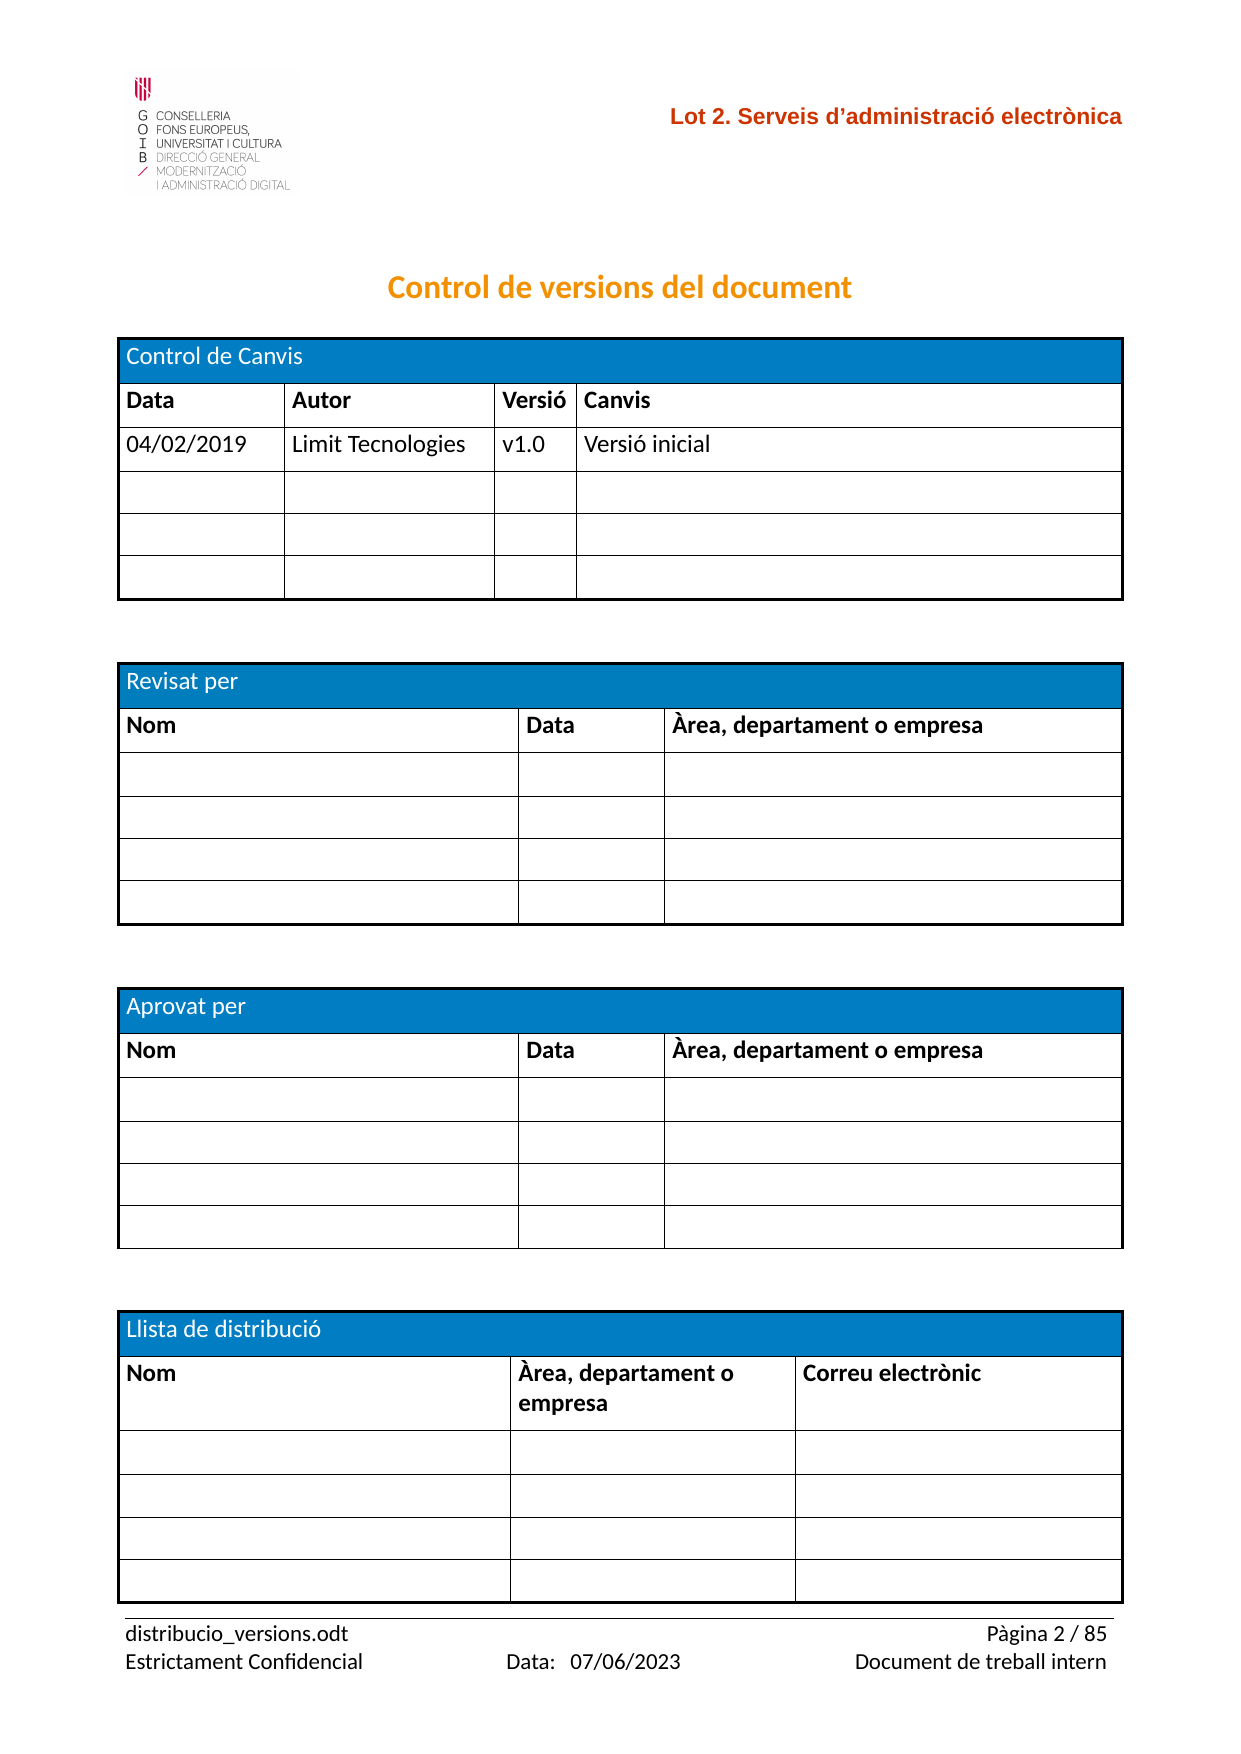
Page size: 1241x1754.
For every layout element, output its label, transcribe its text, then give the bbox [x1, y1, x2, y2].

table_header Aprovat per [120, 990, 1121, 1033]
table_cell [796, 1518, 1121, 1559]
table_cell [495, 514, 576, 555]
table_cell Limit Tecnologies [285, 428, 494, 471]
table_cell [796, 1560, 1121, 1601]
table_cell [285, 556, 494, 597]
table_cell [120, 472, 284, 513]
table_cell Àrea, departament o empresa [511, 1357, 795, 1430]
table_cell [285, 472, 494, 513]
table_cell [665, 1122, 1121, 1163]
table_cell Correu electrònic [796, 1357, 1121, 1430]
table_cell Canvis [577, 384, 1121, 427]
table_cell Data [519, 1034, 664, 1077]
table_cell [120, 839, 518, 880]
table_cell Nom [120, 1357, 510, 1430]
table_cell Data [519, 709, 664, 752]
table_cell 04/02/2019 [120, 428, 284, 471]
table_cell Data [120, 384, 284, 427]
table_cell Autor [285, 384, 494, 427]
table_cell [519, 797, 664, 838]
table_cell Nom [120, 709, 518, 752]
table_cell Nom [120, 1034, 518, 1077]
table_cell [665, 881, 1121, 922]
picture [126, 70, 299, 197]
table_cell [511, 1475, 795, 1517]
table_cell [519, 839, 664, 880]
table_cell [120, 881, 518, 922]
table_cell [120, 1560, 510, 1601]
table_cell [511, 1431, 795, 1474]
table_cell [519, 753, 664, 796]
table_cell [665, 753, 1121, 796]
table_cell [495, 556, 576, 597]
table_cell [511, 1560, 795, 1601]
table_cell [120, 1475, 510, 1517]
table_cell [796, 1475, 1121, 1517]
table_cell [665, 1078, 1121, 1121]
table_header Llista de distribució [120, 1313, 1121, 1356]
table_cell Àrea, departament o empresa [665, 1034, 1121, 1077]
table_cell [120, 1078, 518, 1121]
table_cell [120, 1431, 510, 1474]
table_cell [519, 1078, 664, 1121]
table_cell [120, 1206, 518, 1247]
table_cell [120, 797, 518, 838]
table_header Revisat per [120, 665, 1121, 708]
subtitle Control de versions del document [118, 266, 1122, 307]
table_cell [519, 881, 664, 922]
table_cell [665, 839, 1121, 880]
table_cell [120, 556, 284, 597]
table_cell [120, 1122, 518, 1163]
table_cell [495, 472, 576, 513]
table_cell [577, 514, 1121, 555]
table_cell [577, 556, 1121, 597]
table_cell [796, 1431, 1121, 1474]
table_cell [665, 1164, 1121, 1205]
table_cell [519, 1164, 664, 1205]
table_cell [120, 514, 284, 555]
table_cell Àrea, departament o empresa [665, 709, 1121, 752]
table_cell [120, 753, 518, 796]
table_cell [665, 797, 1121, 838]
table_cell [285, 514, 494, 555]
table_cell [519, 1206, 664, 1247]
table_cell [577, 472, 1121, 513]
table_cell [665, 1206, 1121, 1247]
table_cell Versió inicial [577, 428, 1121, 471]
table_cell Versió [495, 384, 576, 427]
table_cell [511, 1518, 795, 1559]
table_cell v1.0 [495, 428, 576, 471]
table_cell [120, 1518, 510, 1559]
table_header Control de Canvis [120, 340, 1121, 383]
table_cell [120, 1164, 518, 1205]
table_cell [519, 1122, 664, 1163]
